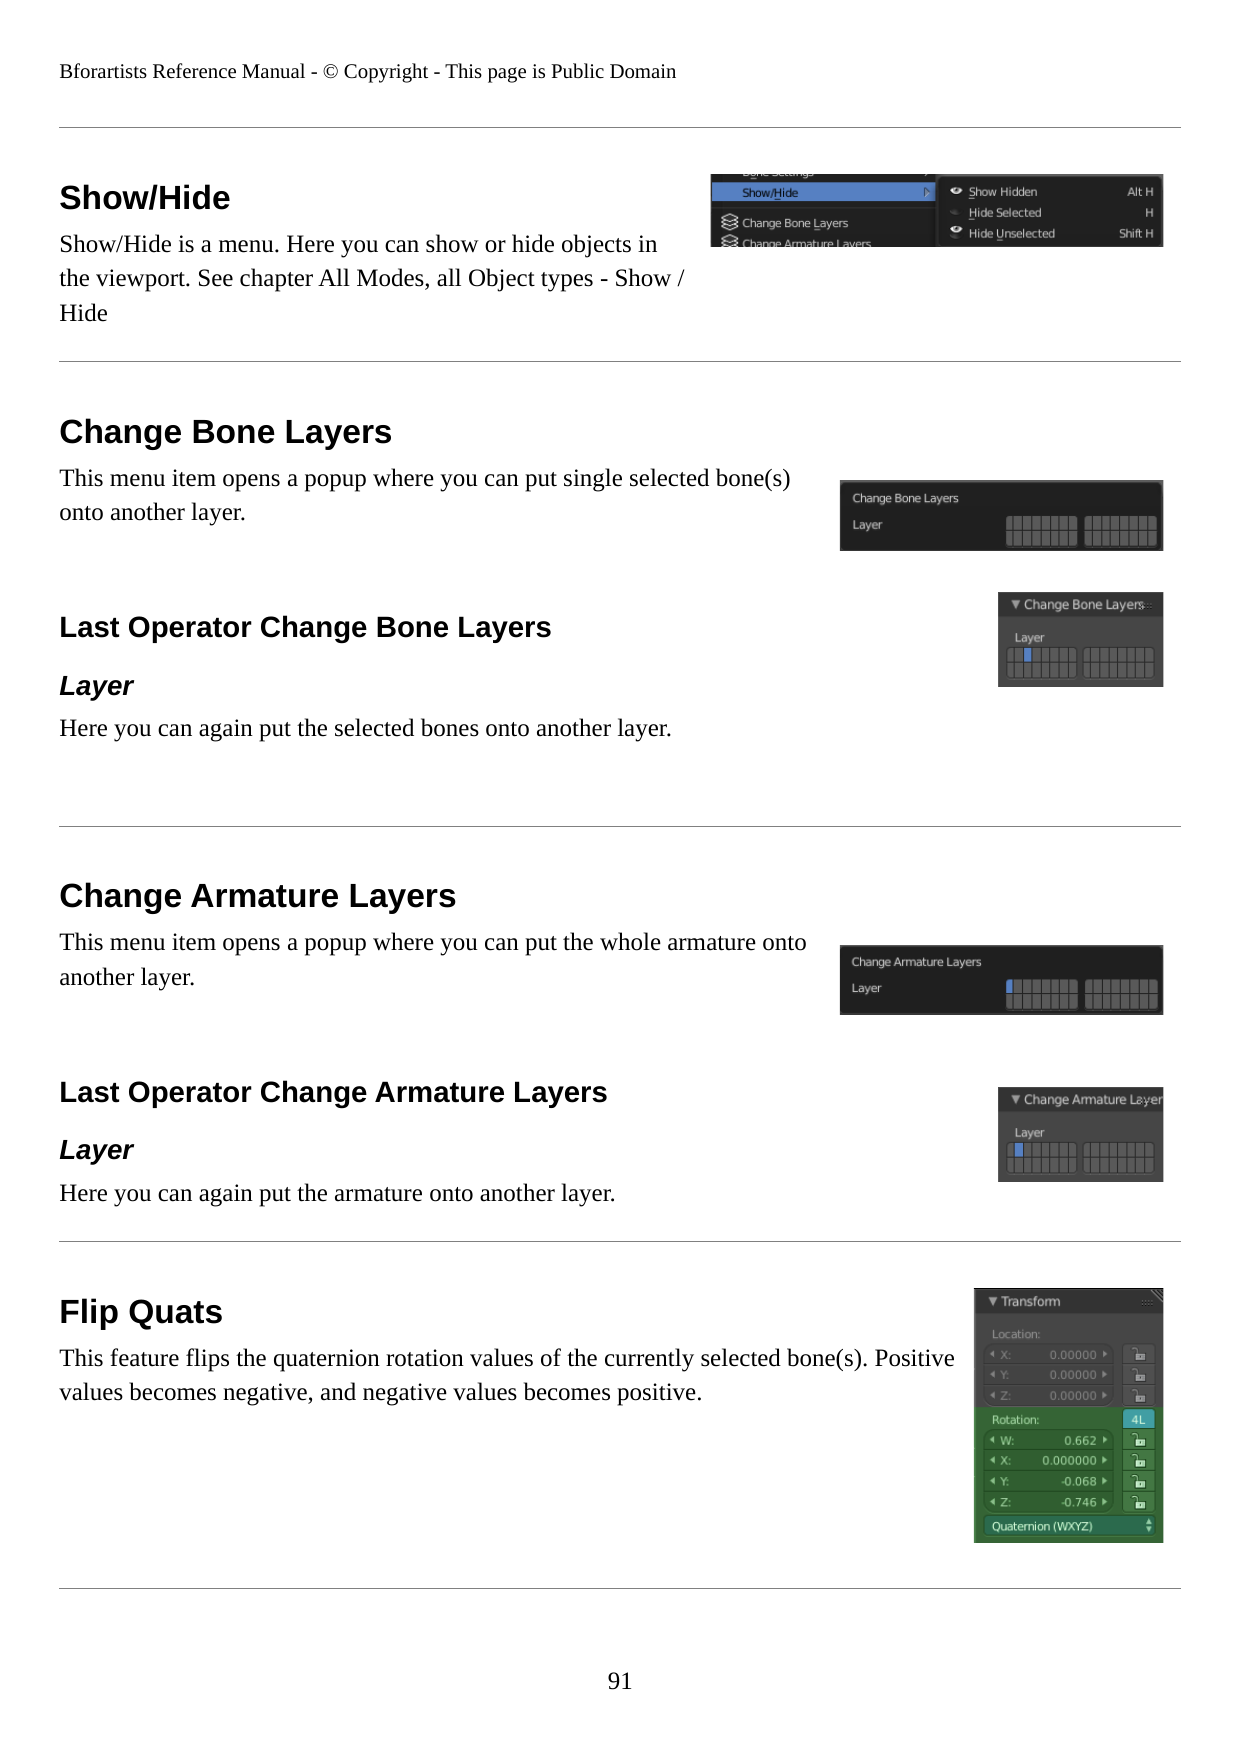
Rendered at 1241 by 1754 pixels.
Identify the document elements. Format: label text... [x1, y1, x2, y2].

subtitle Layer [59, 669, 1181, 701]
text Show/Hide is a menu. Here you can show or hide objects in the viewport. See chapter All Modes, all Object types - Show / Hide [59, 229, 1181, 326]
subtitle [1164, 1133, 1181, 1165]
subtitle Show/Hide [59, 178, 710, 216]
subtitle Layer [59, 1133, 998, 1165]
picture [998, 592, 1164, 687]
subtitle Change Armature Layers [59, 876, 1181, 915]
subtitle [1164, 1292, 1181, 1331]
subtitle [1164, 178, 1181, 216]
picture [710, 174, 1164, 247]
picture [839, 480, 1164, 551]
text This menu item opens a popup where you can put single selected bone(s) onto another layer. [59, 463, 1181, 480]
subtitle Last Operator Change Armature Layers [59, 1075, 1181, 1108]
text Here you can again put the armature onto another layer. [59, 1178, 1181, 1207]
subtitle Change Bone Layers [59, 412, 1181, 450]
picture [998, 1087, 1164, 1182]
text Here you can again put the selected bones onto another layer. [59, 713, 1181, 742]
subtitle Flip Quats [59, 1292, 973, 1331]
text This menu item opens a popup where you can put the whole armature onto another layer. [59, 927, 1181, 945]
subtitle Last Operator Change Bone Layers [59, 610, 998, 644]
text This feature flips the quaternion rotation values of the currently selected bone(s). Positive values becomes negative, and negative values becomes positive. [59, 1343, 973, 1406]
picture [973, 1288, 1164, 1543]
picture [839, 945, 1164, 1015]
